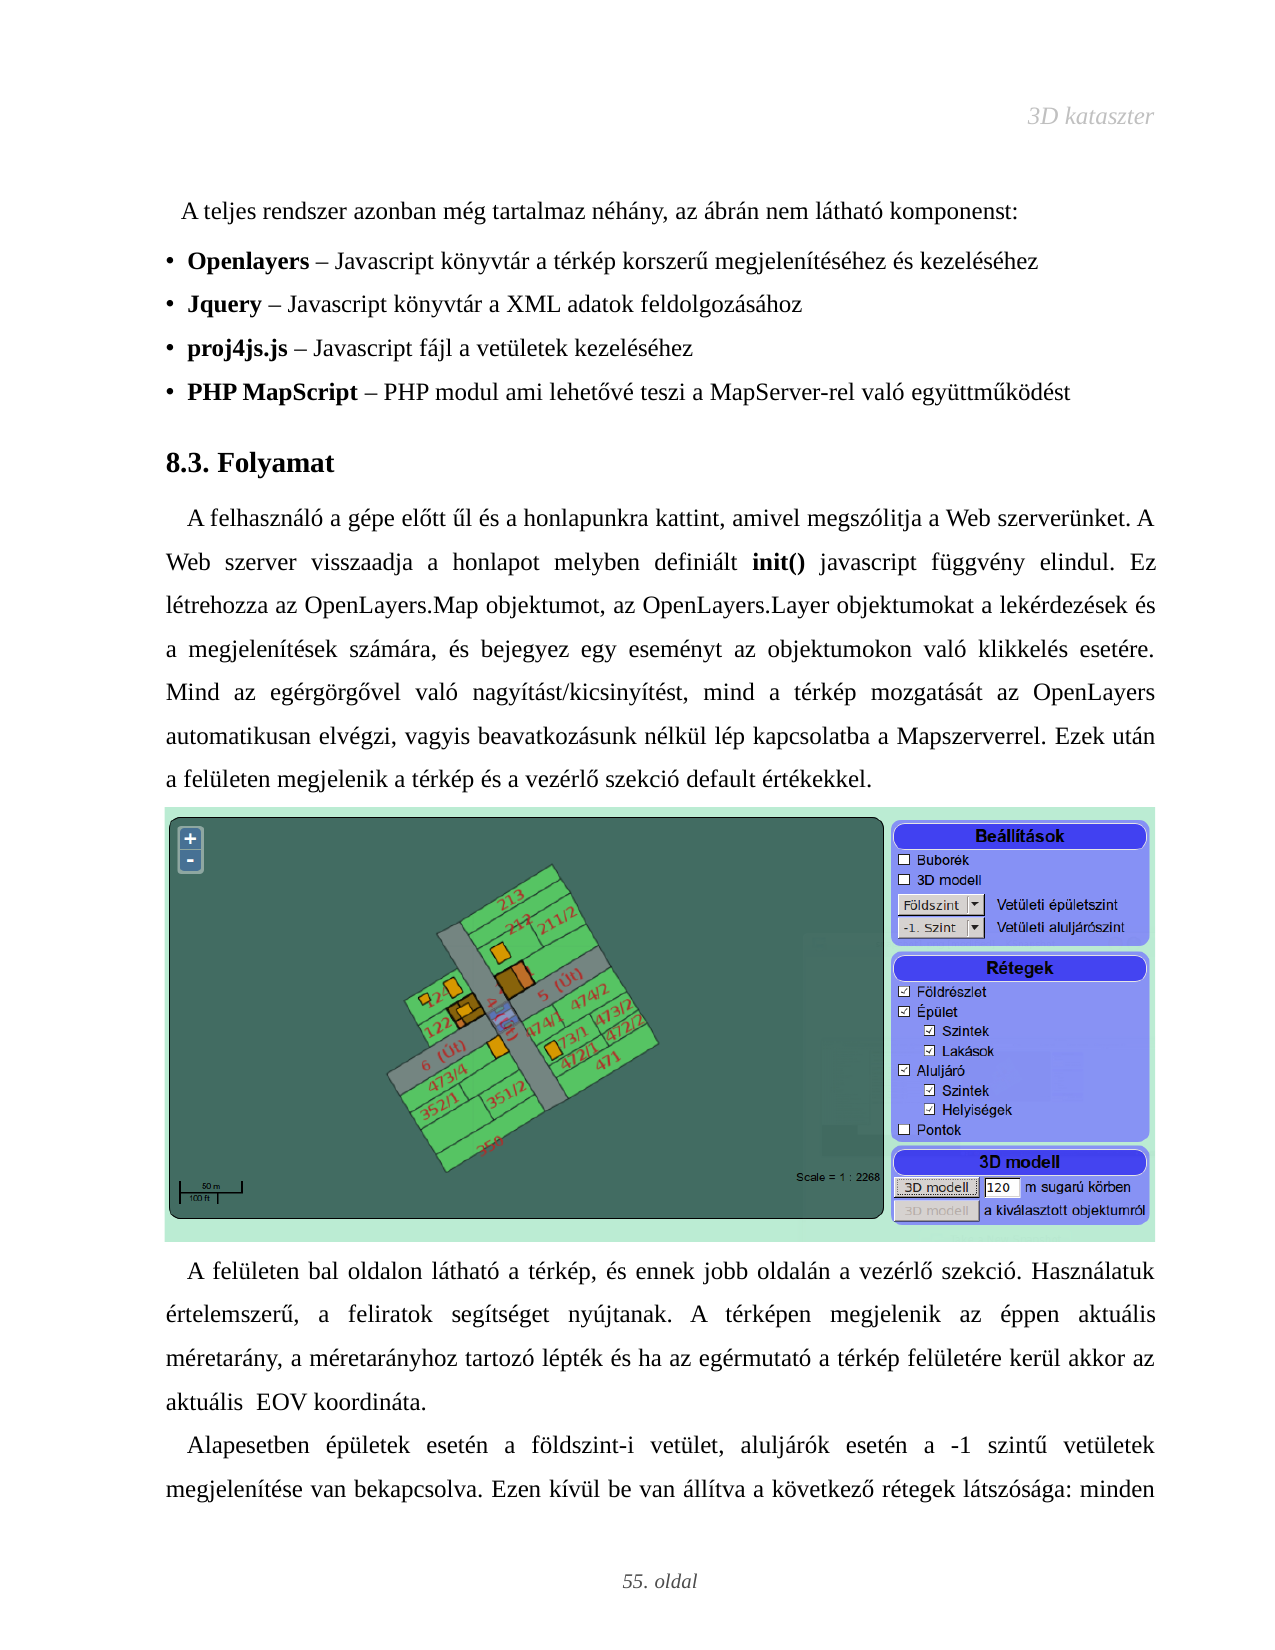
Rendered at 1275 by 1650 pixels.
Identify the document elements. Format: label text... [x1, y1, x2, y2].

subtitle Folyamat [166, 445, 1156, 479]
list Jquery – Javascript könyvtár a XML adatok feldolgozásához [166, 289, 1156, 318]
text A felületen bal oldalon látható a térkép, és ennek jobb oldalán a vezérlő szekció. Használatuk értelemszerű, a feliratok segítséget nyújtanak. A térképen megjelenik az éppen aktuális méretarány, a méretarányhoz tartozó lépték és ha az egérmutató a térkép felületére kerül akkor az aktuális EOV koordináta. [166, 1256, 1156, 1415]
picture [164, 807, 1156, 1242]
list PHP MapScript – PHP modul ami lehetővé teszi a MapServer-rel való együttműködést [166, 376, 1156, 405]
text A felhasználó a gépe előtt űl és a honlapunkra kattint, amivel megszólitja a Web szerverünket. A Web szerver visszaadja a honlapot melyben definiált init() javascript függvény elindul. Ez létrehozza az OpenLayers.Map objektumot, az OpenLayers.Layer objektumokat a lekérdezések és a megjelenítések számára, és bejegyez egy eseményt az objektumokon való klikkelés esetére. Mind az egérgörgővel való nagyítást/kicsinyítést, mind a térkép mozgatását az OpenLayers automatikusan elvégzi, vagyis beavatkozásunk nélkül lép kapcsolatba a Mapszerverrel. Ezek után a felületen megjelenik a térkép és a vezérlő szekció default értékekkel. [166, 503, 1156, 793]
list proj4js.js – Javascript fájl a vetületek kezeléséhez [166, 333, 1156, 362]
text Alapesetben épületek esetén a földszint-i vetület, aluljárók esetén a -1 szintű vetületek megjelenítése van bekapcsolva. Ezen kívül be van állítva a következő rétegek látszósága: minden [166, 1430, 1156, 1502]
list Openlayers – Javascript könyvtár a térkép korszerű megjelenítéséhez és kezeléséhez [166, 246, 1156, 275]
text A teljes rendszer azonban még tartalmaz néhány, az ábrán nem látható komponenst: [166, 196, 1156, 225]
